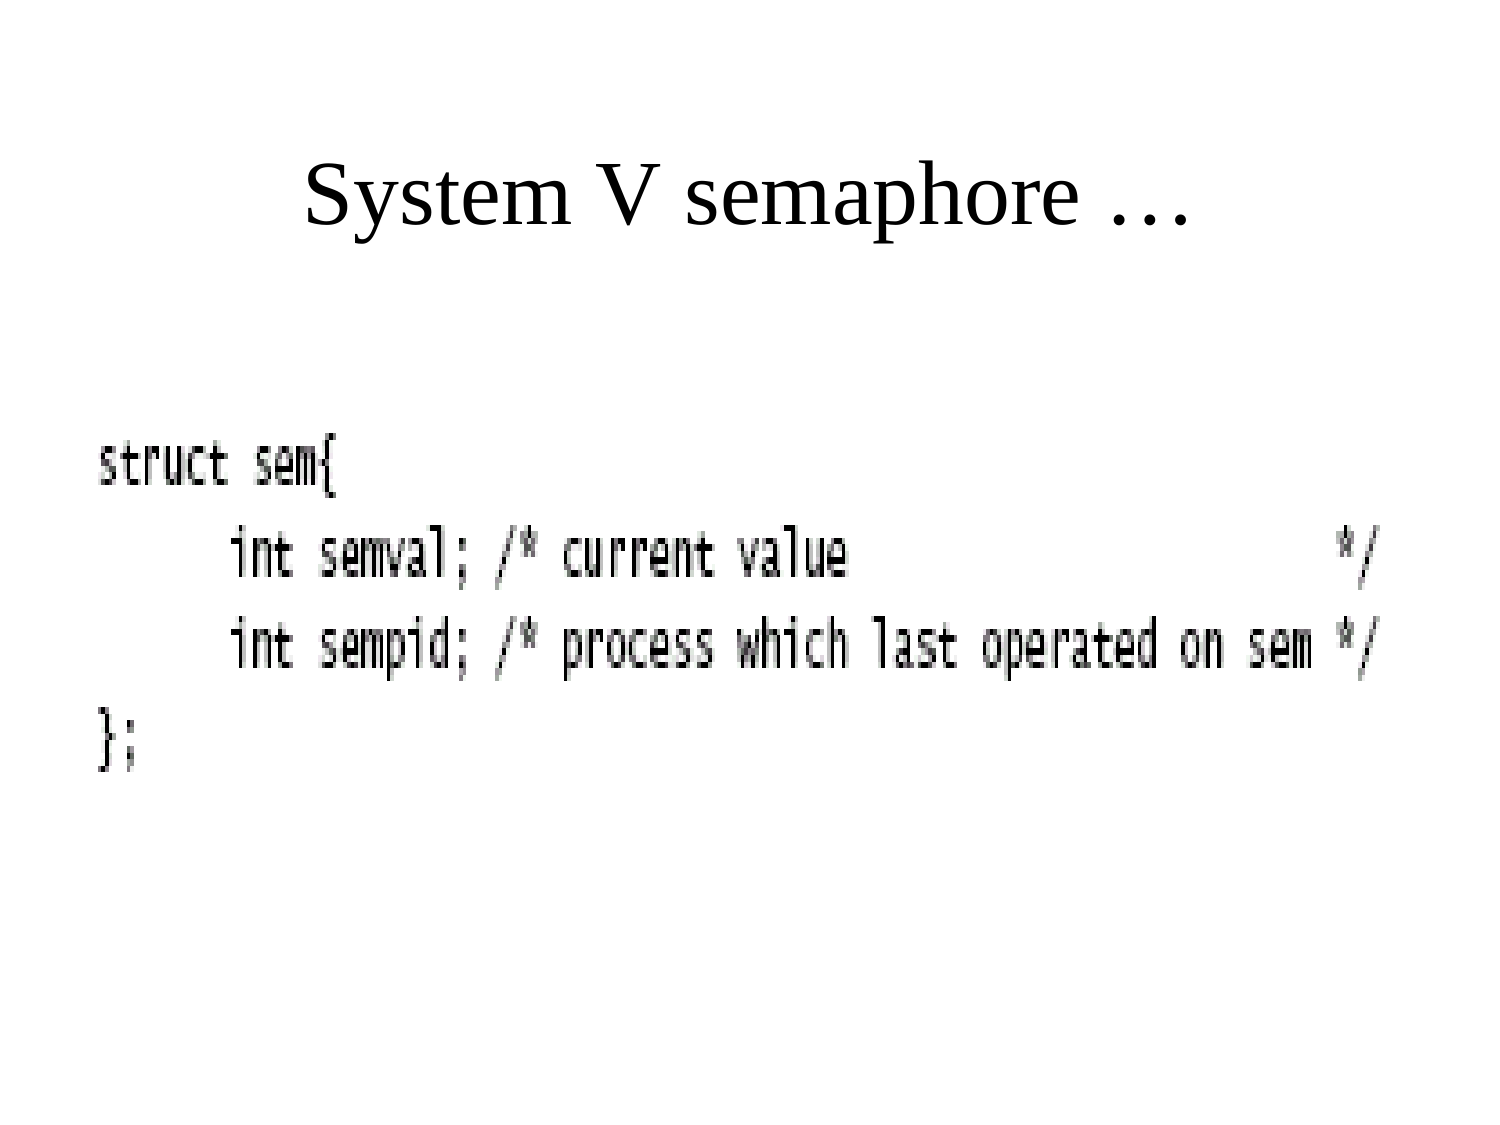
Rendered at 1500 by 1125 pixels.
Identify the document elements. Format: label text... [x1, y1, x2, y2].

picture [37, 349, 1438, 976]
title System V semaphore … [112, 99, 1388, 288]
